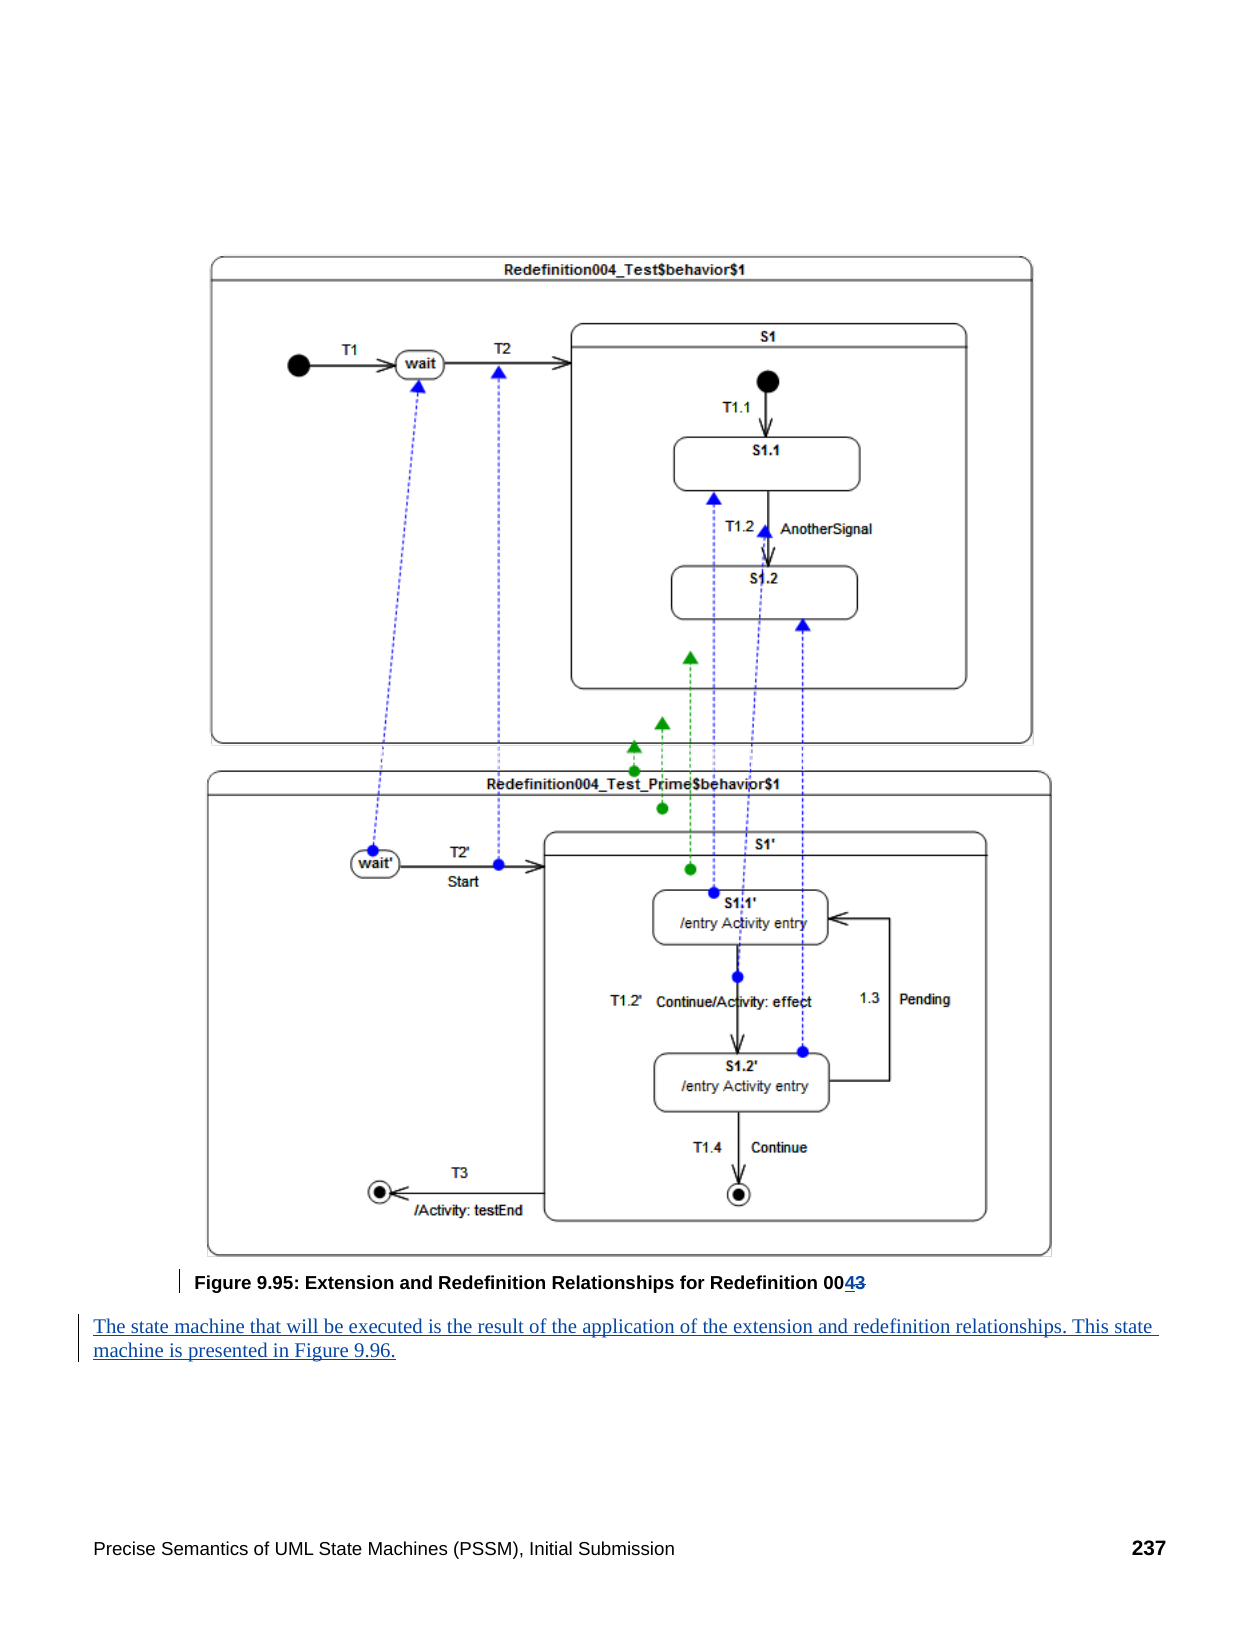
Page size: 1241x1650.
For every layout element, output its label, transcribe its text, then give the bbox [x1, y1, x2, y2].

picture [194, 243, 1063, 1269]
text The state machine that will be executed is the result of the application of the extension and redefinition relationships. This state machine is presented in Figure 9.96. [93, 1269, 1164, 1362]
text Figure 9.95: Extension and Redefinition Relationships for Redefinition 004 [194, 1269, 1063, 1293]
